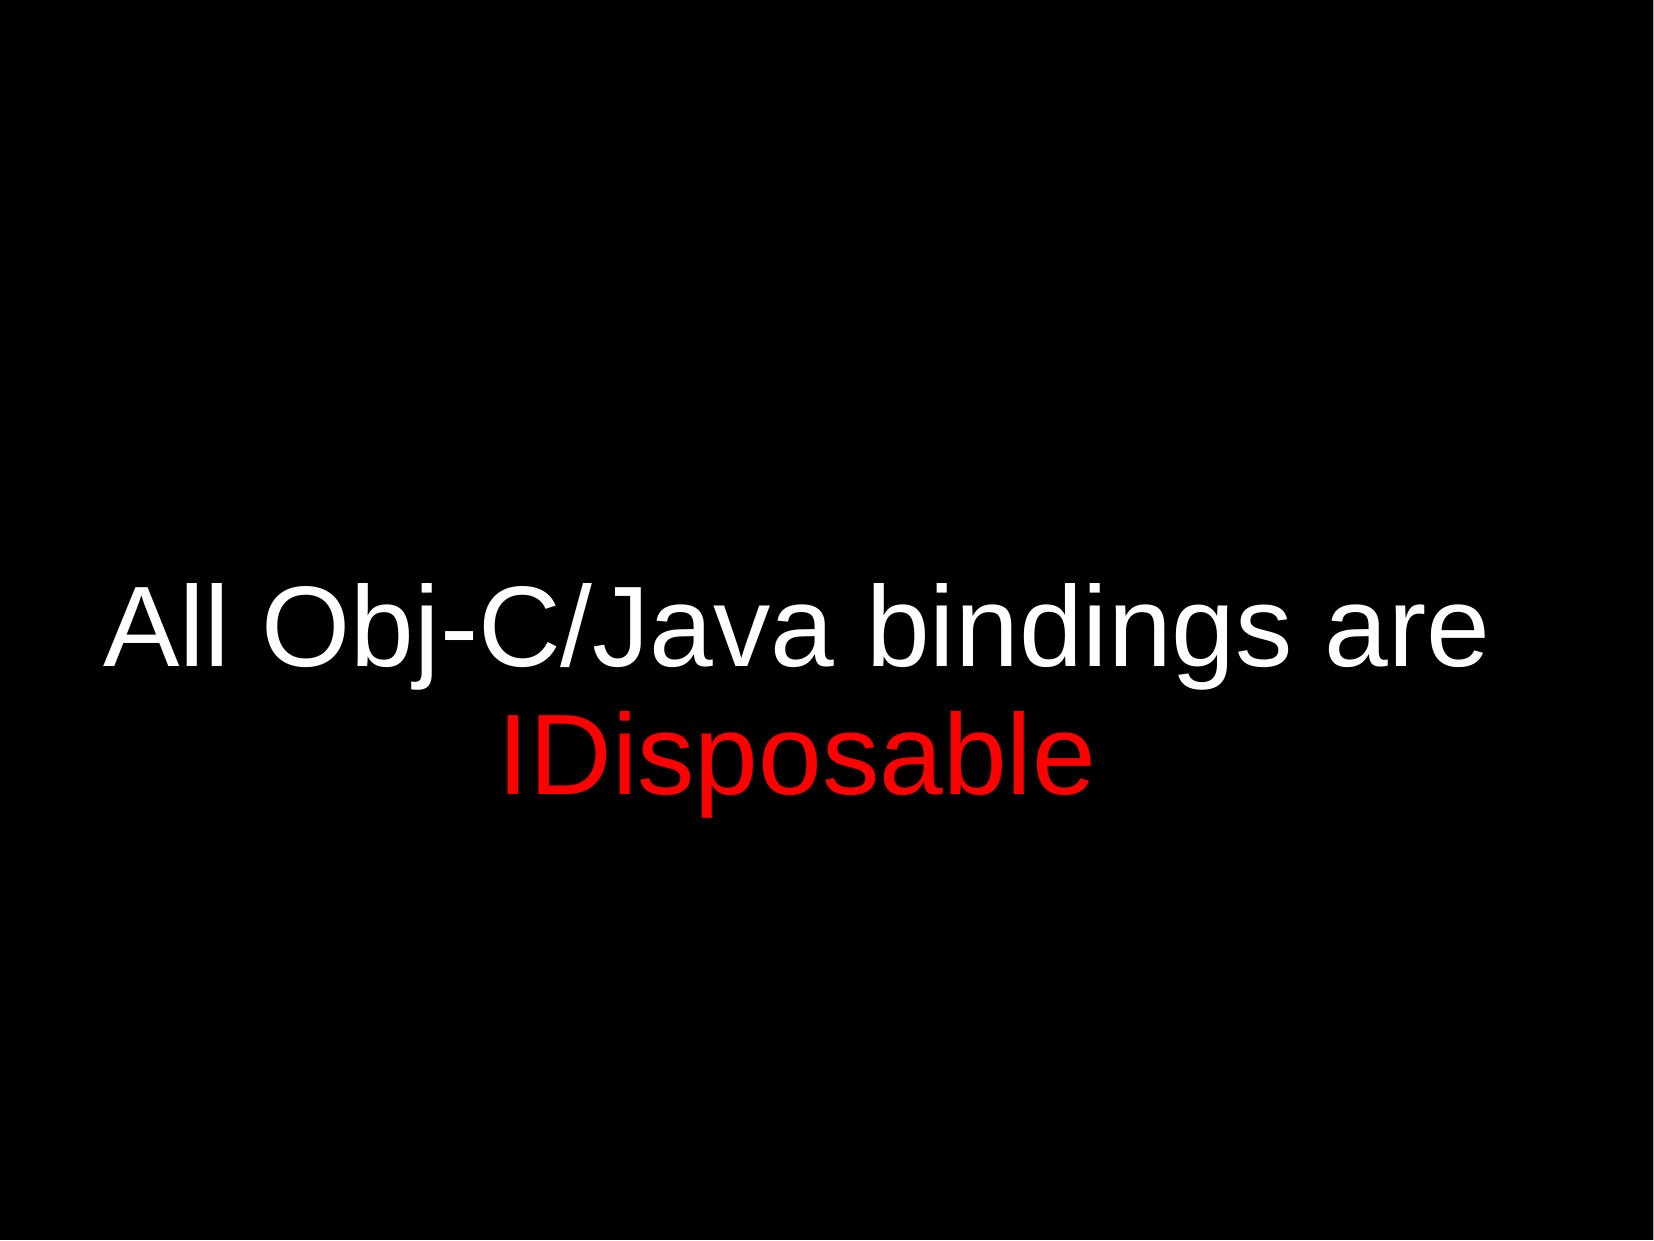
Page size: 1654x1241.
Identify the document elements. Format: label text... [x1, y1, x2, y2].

text_box All Obj-C/Java bindings are IDisposable [35, 555, 1560, 827]
